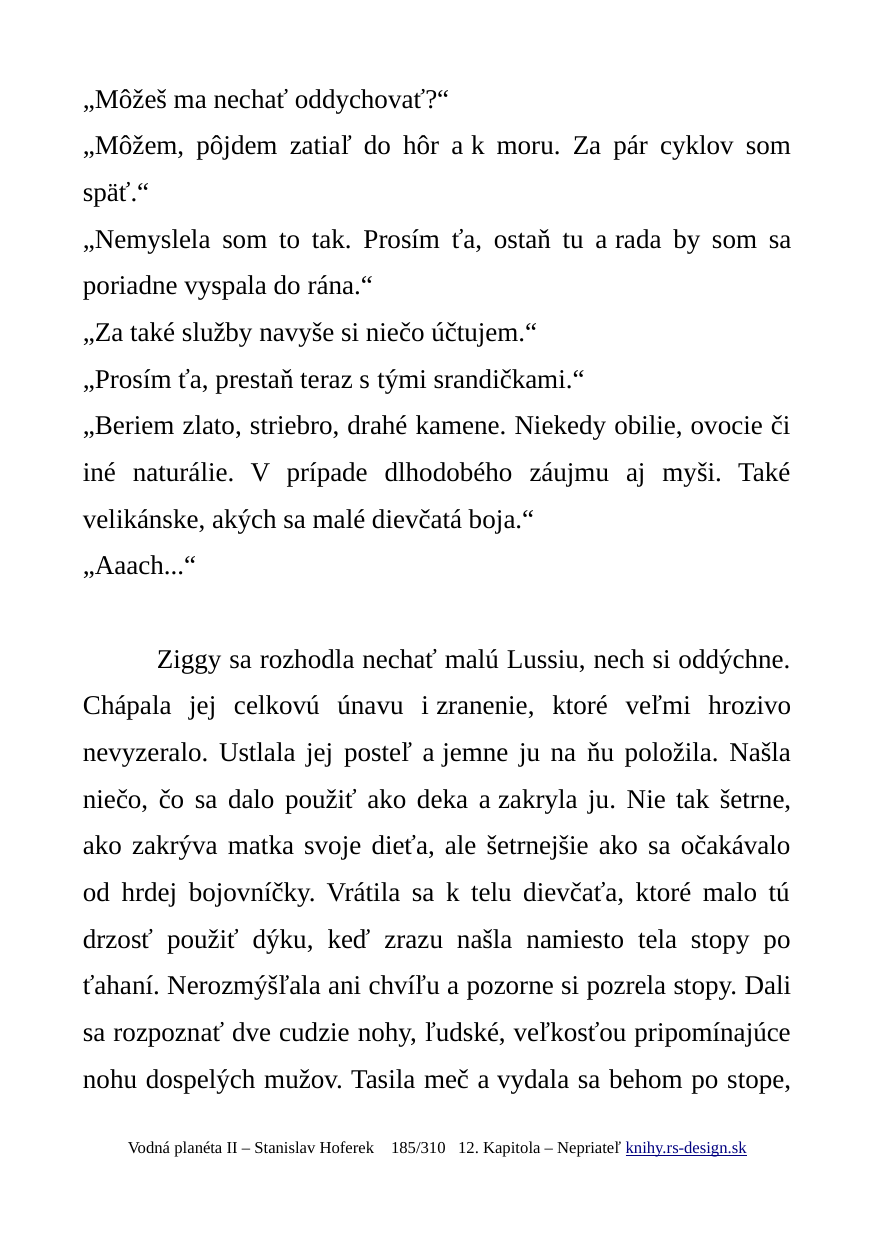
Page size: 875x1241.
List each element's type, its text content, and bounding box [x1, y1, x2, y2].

text „Môžem, pôjdem zatiaľ do hôr a k moru. Za pár cyklov som späť.“ [83, 129, 791, 207]
text „Nemyslela som to tak. Prosím ťa, ostaň tu a rada by som sa poriadne vyspala do rána.“ [83, 223, 791, 301]
text „Aaach...“ [83, 549, 791, 581]
text „Môžeš ma nechať oddychovať?“ [83, 83, 791, 114]
text „Beriem zlato, striebro, drahé kamene. Niekedy obilie, ovocie či iné naturálie. V prípade dlhodobého záujmu aj myši. Také velikánske, akých sa malé dievčatá boja.“ [83, 409, 791, 534]
text Ziggy sa rozhodla nechať malú Lussiu, nech si oddýchne. Chápala jej celkovú únavu i zranenie, ktoré veľmi hrozivo nevyzeralo. Ustlala jej posteľ a jemne ju na ňu položila. Našla niečo, čo sa dalo použiť ako deka a zakryla ju. Nie tak šetrne, ako zakrýva matka svoje dieťa, ale šetrnejšie ako sa očakávalo od hrdej bojovníčky. Vrátila sa k telu dievčaťa, ktoré malo tú drzosť použiť dýku, keď zrazu našla namiesto tela stopy po ťahaní. Nerozmýšľala ani chvíľu a pozorne si pozrela stopy. Dali sa rozpoznať dve cudzie nohy, ľudské, veľkosťou pripomínajúce nohu dospelých mužov. Tasila meč a vydala sa behom po stope, [83, 643, 791, 1094]
text „Prosím ťa, prestaň teraz s tými srandičkami.“ [83, 363, 791, 394]
text „Za také služby navyše si niečo účtujem.“ [83, 316, 791, 347]
